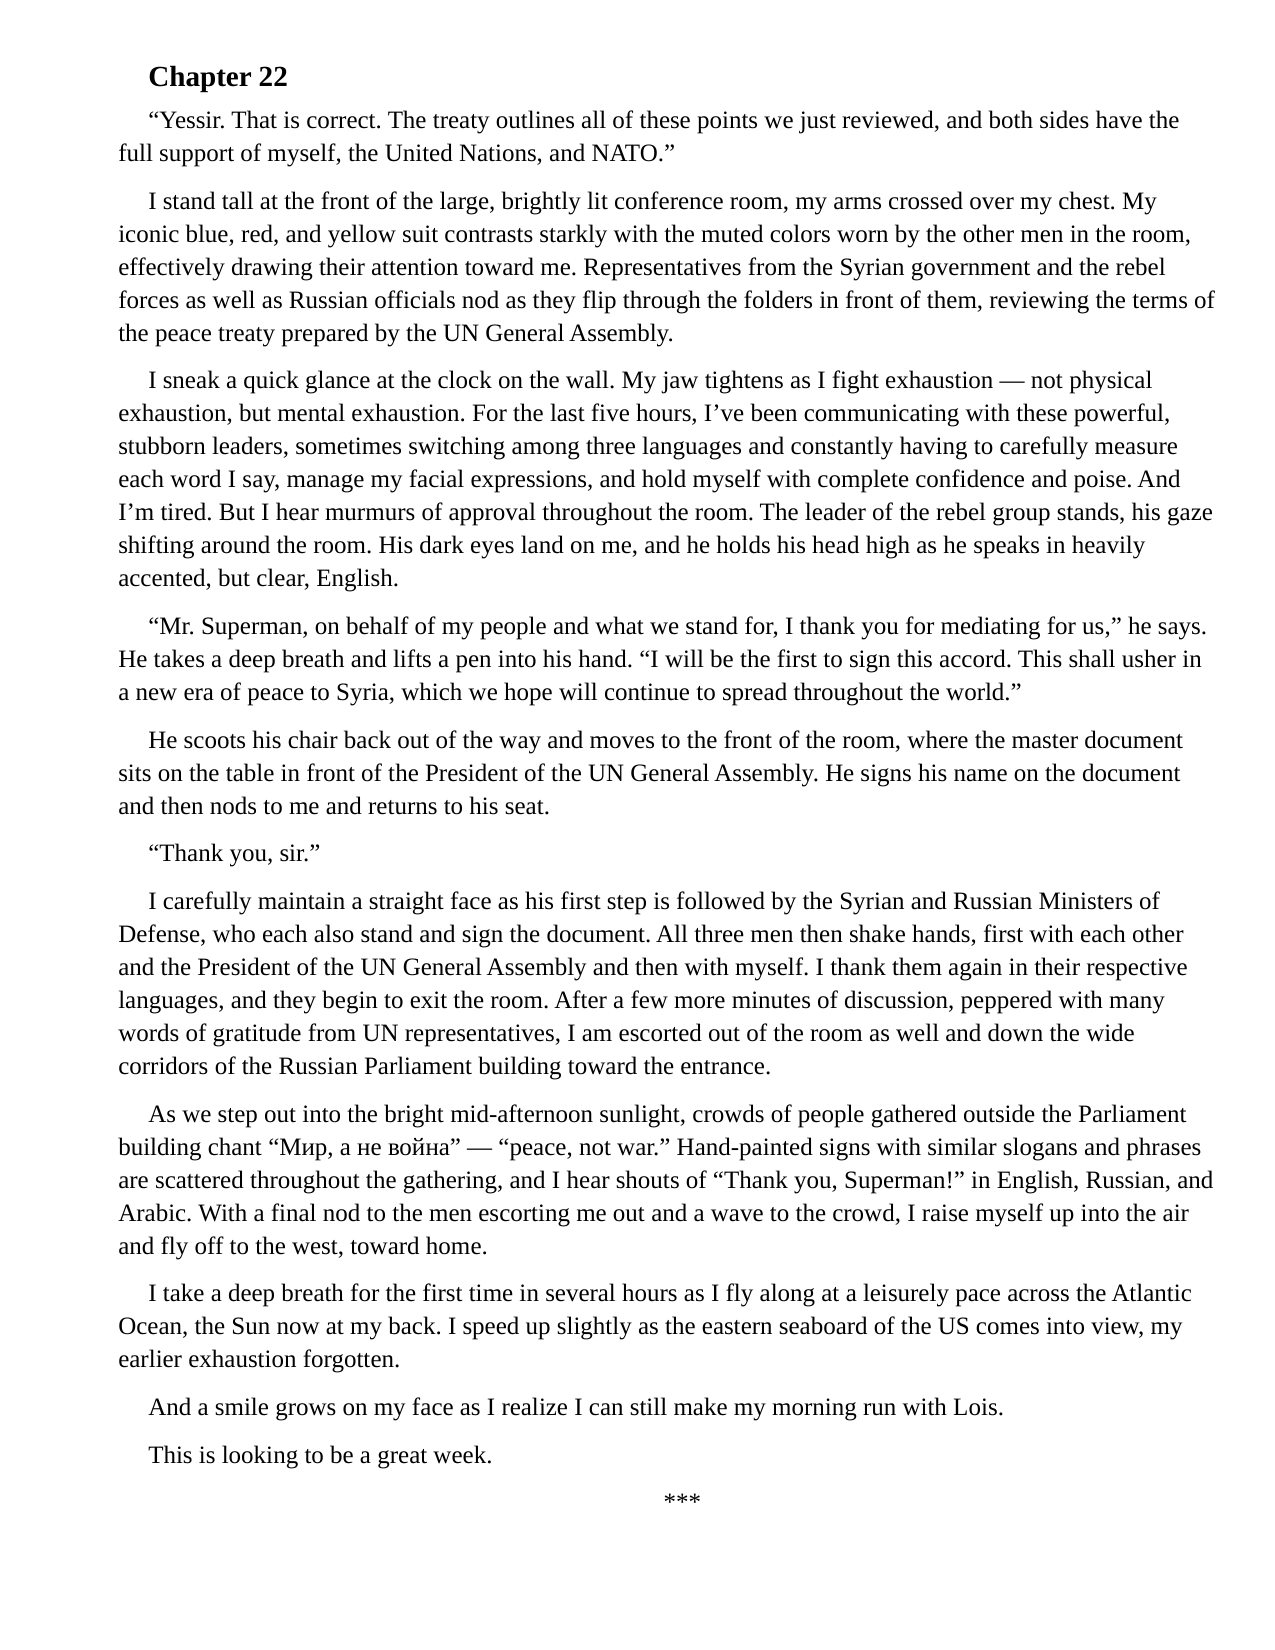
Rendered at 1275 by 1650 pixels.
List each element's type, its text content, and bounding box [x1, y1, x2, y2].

text This is looking to be a great week. [118, 1440, 1216, 1468]
text As we step out into the bright mid-afternoon sunlight, crowds of people gathered outside the Parliament building chant “Мир, а не война” — “peace, not war.” Hand-painted signs with similar slogans and phrases are scattered throughout the gathering, and I hear shouts of “Thank you, Superman!” in English, Russian, and Arabic. With a final nod to the men escorting me out and a wave to the crowd, I raise myself up into the air and fly off to the west, toward home. [118, 1099, 1216, 1259]
text I take a deep breath for the first time in several hours as I fly along at a leisurely pace across the Atlantic Ocean, the Sun now at my back. I speed up slightly as the eastern seaboard of the US comes into view, my earlier exhaustion forgotten. [118, 1278, 1216, 1373]
text I sneak a quick glance at the clock on the wall. My jaw tightens as I fight exhaustion — not physical exhaustion, but mental exhaustion. For the last five hours, I’ve been communicating with these powerful, stubborn leaders, sometimes switching among three languages and constantly having to carefully measure each word I say, manage my facial expressions, and hold myself with complete confidence and poise. And I’m tired. But I hear murmurs of approval throughout the room. The leader of the rebel group stands, his gaze shifting around the room. His dark eyes land on me, and he holds his head high as he speaks in heavily accented, but clear, English. [118, 365, 1216, 592]
text “Mr. Superman, on behalf of my people and what we stand for, I thank you for mediating for us,” he says. He takes a deep breath and lifts a pen into his hand. “I will be the first to sign this accord. This shall usher in a new era of peace to Syria, which we hope will continue to spread throughout the world.” [118, 611, 1216, 706]
text “Yessir. That is correct. The treaty outlines all of these points we just reviewed, and both sides have the full support of myself, the United Nations, and NATO.” [118, 105, 1216, 167]
text “Thank you, sir.” [118, 838, 1216, 867]
text I carefully maintain a straight face as his first step is followed by the Syrian and Russian Ministers of Defense, who each also stand and sign the document. All three men then shake hands, first with each other and the President of the UN General Assembly and then with myself. I thank them again in their respective languages, and they begin to exit the room. After a few more minutes of discussion, peppered with many words of gratitude from UN representatives, I am escorted out of the room as well and down the wide corridors of the Russian Parliament building toward the entrance. [118, 886, 1216, 1080]
text He scoots his chair back out of the way and moves to the front of the room, where the master document sits on the table in front of the President of the UN General Assembly. He signs his name on the document and then nods to me and returns to his seat. [118, 725, 1216, 819]
text And a smile grows on my face as I realize I can still make my morning run with Lois. [118, 1392, 1216, 1421]
text I stand tall at the front of the large, brightly lit conference room, my arms crossed over my chest. My iconic blue, red, and yellow suit contrasts starkly with the muted colors worn by the other men in the room, effectively drawing their attention toward me. Representatives from the Syrian government and the rebel forces as well as Russian officials nod as they flip through the folders in front of them, reviewing the terms of the peace treaty prepared by the UN General Assembly. [118, 186, 1216, 347]
subtitle Chapter 22 [118, 59, 1216, 93]
text *** [118, 1487, 1216, 1516]
